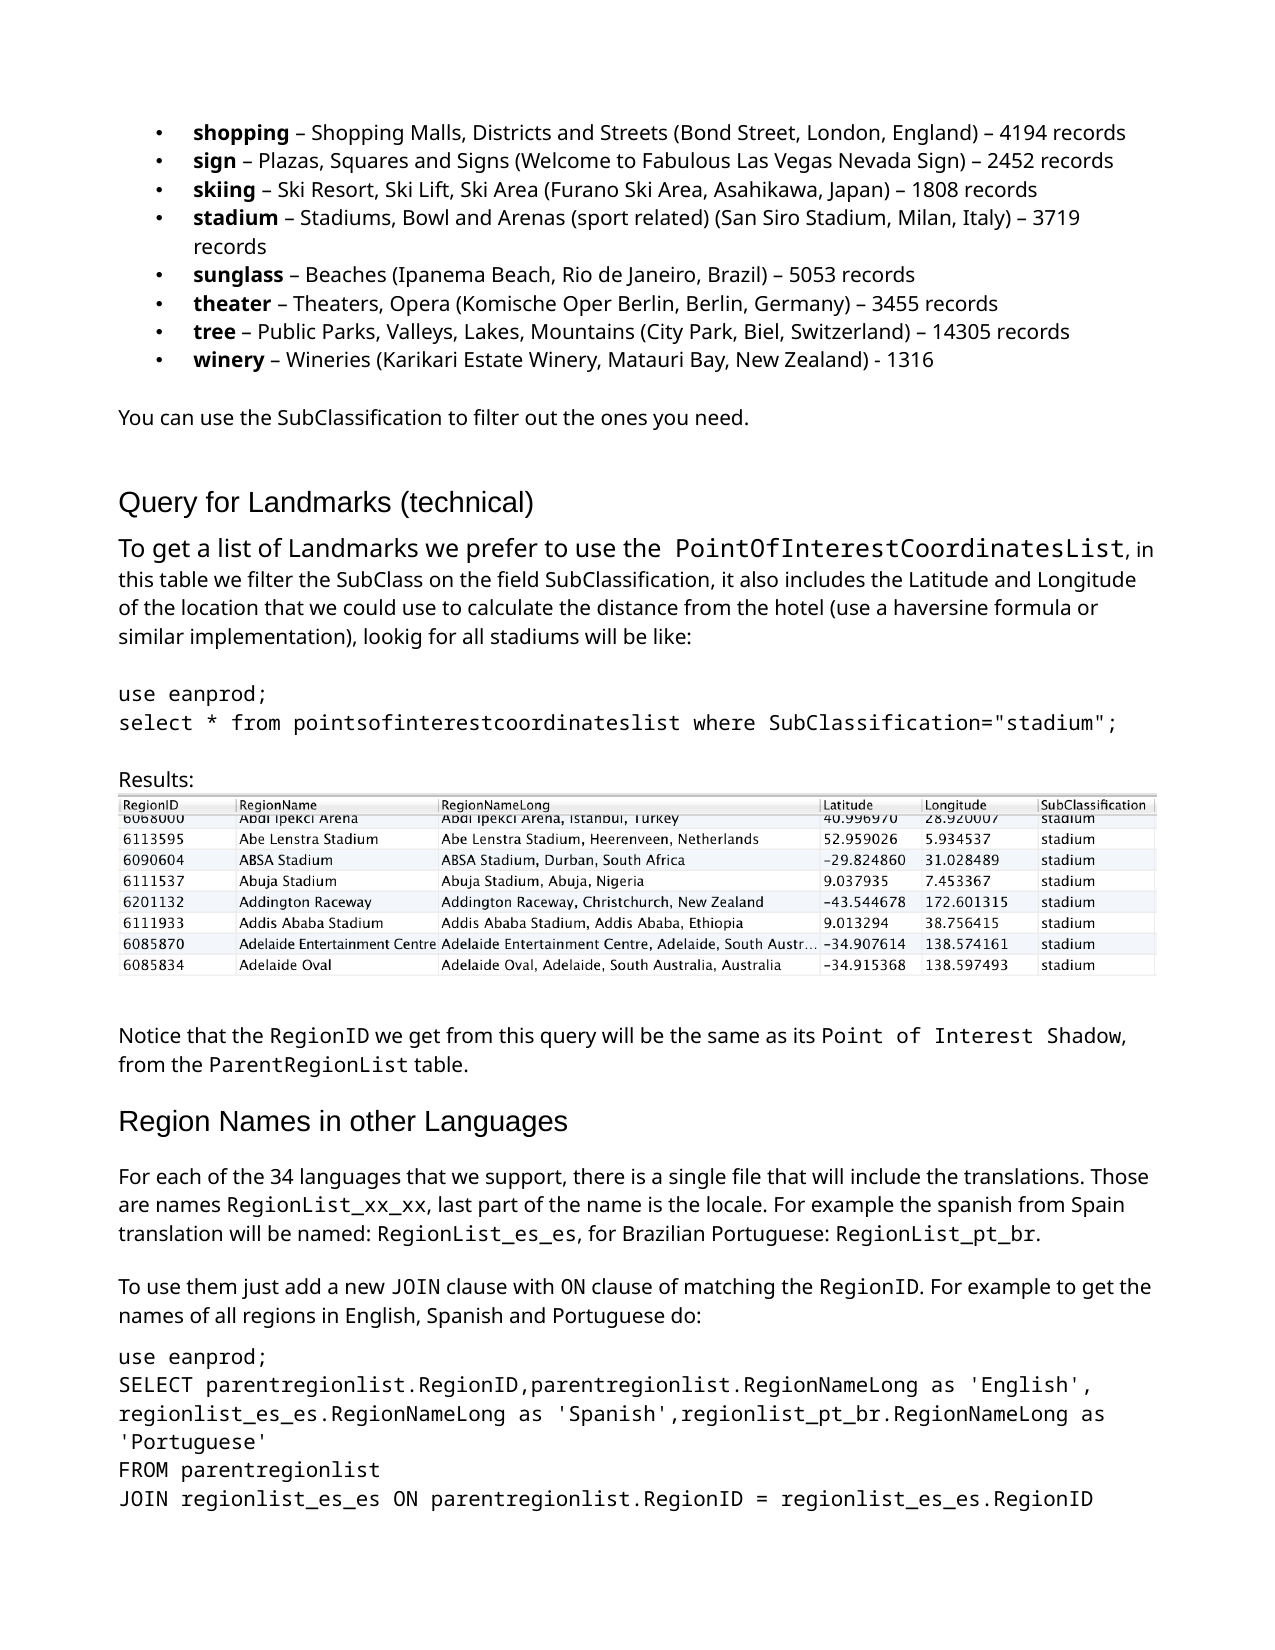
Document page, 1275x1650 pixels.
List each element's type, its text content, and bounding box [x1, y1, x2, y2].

subtitle Region Names in other Languages [118, 1103, 1157, 1137]
list stadium – Stadiums, Bowl and Arenas (sport related) (San Siro Stadium, Milan, Italy) – 3719 records [156, 203, 1157, 260]
text use eanprod; [118, 1342, 1157, 1370]
list sunglass – Beaches (Ipanema Beach, Rio de Janeiro, Brazil) – 5053 records [156, 260, 1157, 289]
text FROM parentregionlist [118, 1456, 1157, 1484]
list sign – Plazas, Squares and Signs (Welcome to Fabulous Las Vegas Nevada Sign) – 2452 records [156, 147, 1157, 175]
text You can use the SubClassification to filter out the ones you need. [118, 403, 1157, 431]
list winery – Wineries (Karikari Estate Winery, Matauri Bay, New Zealand) - 1316 [156, 346, 1157, 374]
text use eanprod; [118, 679, 1157, 708]
list tree – Public Parks, Valleys, Lakes, Mountains (City Park, Biel, Switzerland) – 14305 records [156, 317, 1157, 346]
subtitle Query for Landmarks (technical) [118, 485, 1157, 518]
text regionlist_es_es.RegionNameLong as 'Spanish',regionlist_pt_br.RegionNameLong as 'Portuguese' [118, 1399, 1157, 1456]
text SELECT parentregionlist.RegionID,parentregionlist.RegionNameLong as 'English', [118, 1370, 1157, 1399]
text Results: [118, 765, 1157, 793]
picture [118, 793, 1157, 976]
subtitle For each of the 34 languages that we support, there is a single file that will include the translations. Those are names RegionList_xx_xx, last part of the name is the locale. For example the spanish from Spain translation will be named: RegionList_es_es, for Brazilian Portuguese: RegionList_pt_br. [118, 1162, 1157, 1247]
text JOIN regionlist_es_es ON parentregionlist.RegionID = regionlist_es_es.RegionID [118, 1484, 1157, 1512]
list theater – Theaters, Opera (Komische Oper Berlin, Berlin, Germany) – 3455 records [156, 289, 1157, 317]
list shopping – Shopping Malls, Districts and Streets (Bond Street, London, England) – 4194 records [156, 118, 1157, 147]
text select * from pointsofinterestcoordinateslist where SubClassification="stadium"; [118, 708, 1157, 736]
text To get a list of Landmarks we prefer to use the PointOfInterestCoordinatesList, in this table we filter the SubClass on the field SubClassification, it also includes the Latitude and Longitude of the location that we could use to calculate the distance from the hotel (use a haversine formula or similar implementation), lookig for all stadiums will be like: [118, 531, 1157, 650]
list skiing – Ski Resort, Ski Lift, Ski Area (Furano Ski Area, Asahikawa, Japan) – 1808 records [156, 175, 1157, 203]
text Notice that the RegionID we get from this query will be the same as its Point of Interest Shadow, from the ParentRegionList table. [118, 1022, 1157, 1078]
subtitle To use them just add a new JOIN clause with ON clause of matching the RegionID. For example to get the names of all regions in English, Spanish and Portuguese do: [118, 1272, 1157, 1329]
